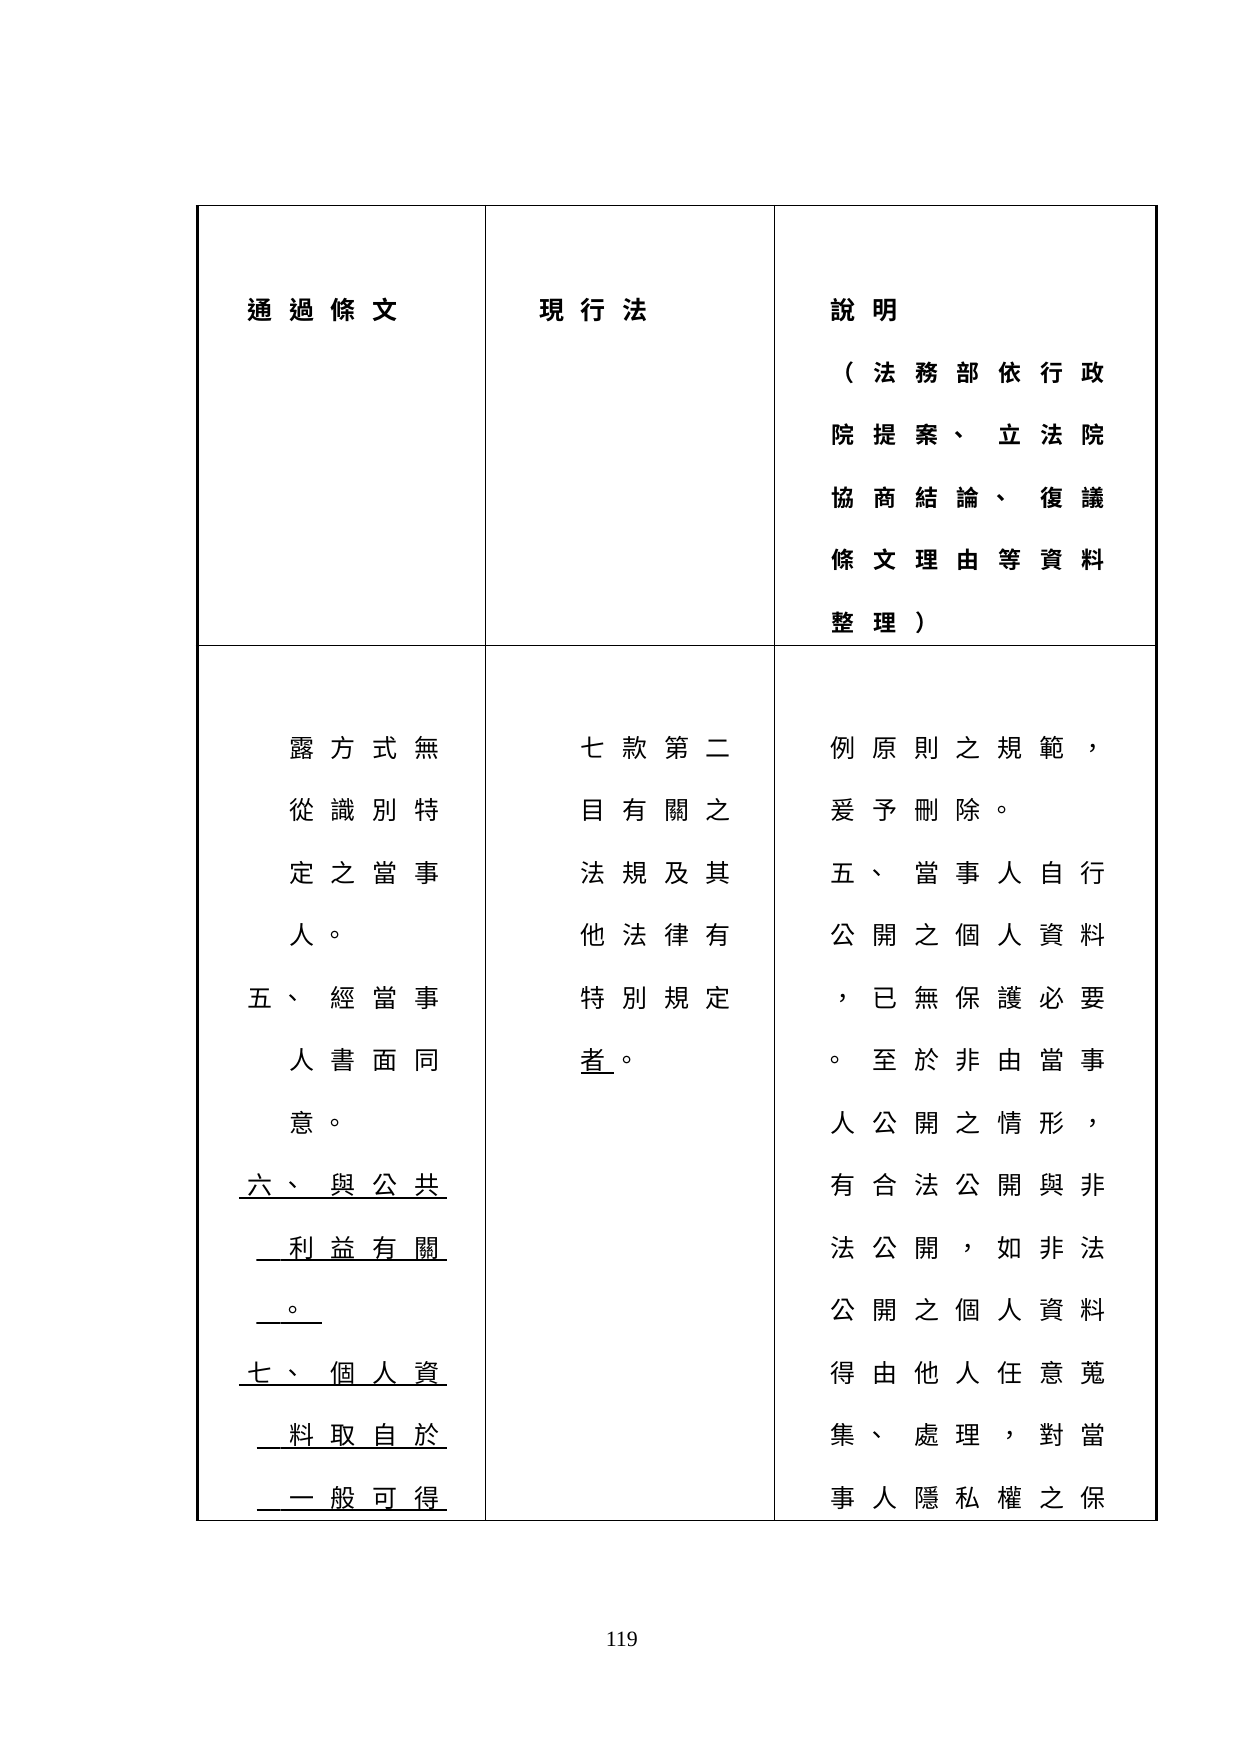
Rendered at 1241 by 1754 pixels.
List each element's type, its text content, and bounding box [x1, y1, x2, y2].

table_cell 例原則之規範，爰予刪除。 五、當事人自行公開之個人資料，已無保護必要。至於非由當事人公開之情形，有合法公開與非法公開，如非法公開之個人資料得由他人任意蒐集、處理，對當事人隱私權之保 [775, 646, 1155, 1520]
table_header 現行法 [486, 206, 774, 645]
table_cell 七款第二目有關之法規及其他法律有特別規定者。 [486, 646, 774, 1520]
table_header 說明 （法務部依行政院提案、立法院協商結論、復議條文理由等資料整理） [775, 206, 1155, 645]
table_cell 露方式無從識別特定之當事人。 五、經當事人書面同意。 六、與公共利益有關。 七、個人資料取自於一般可得 [199, 646, 485, 1520]
table_header 通過條文 [199, 206, 485, 645]
